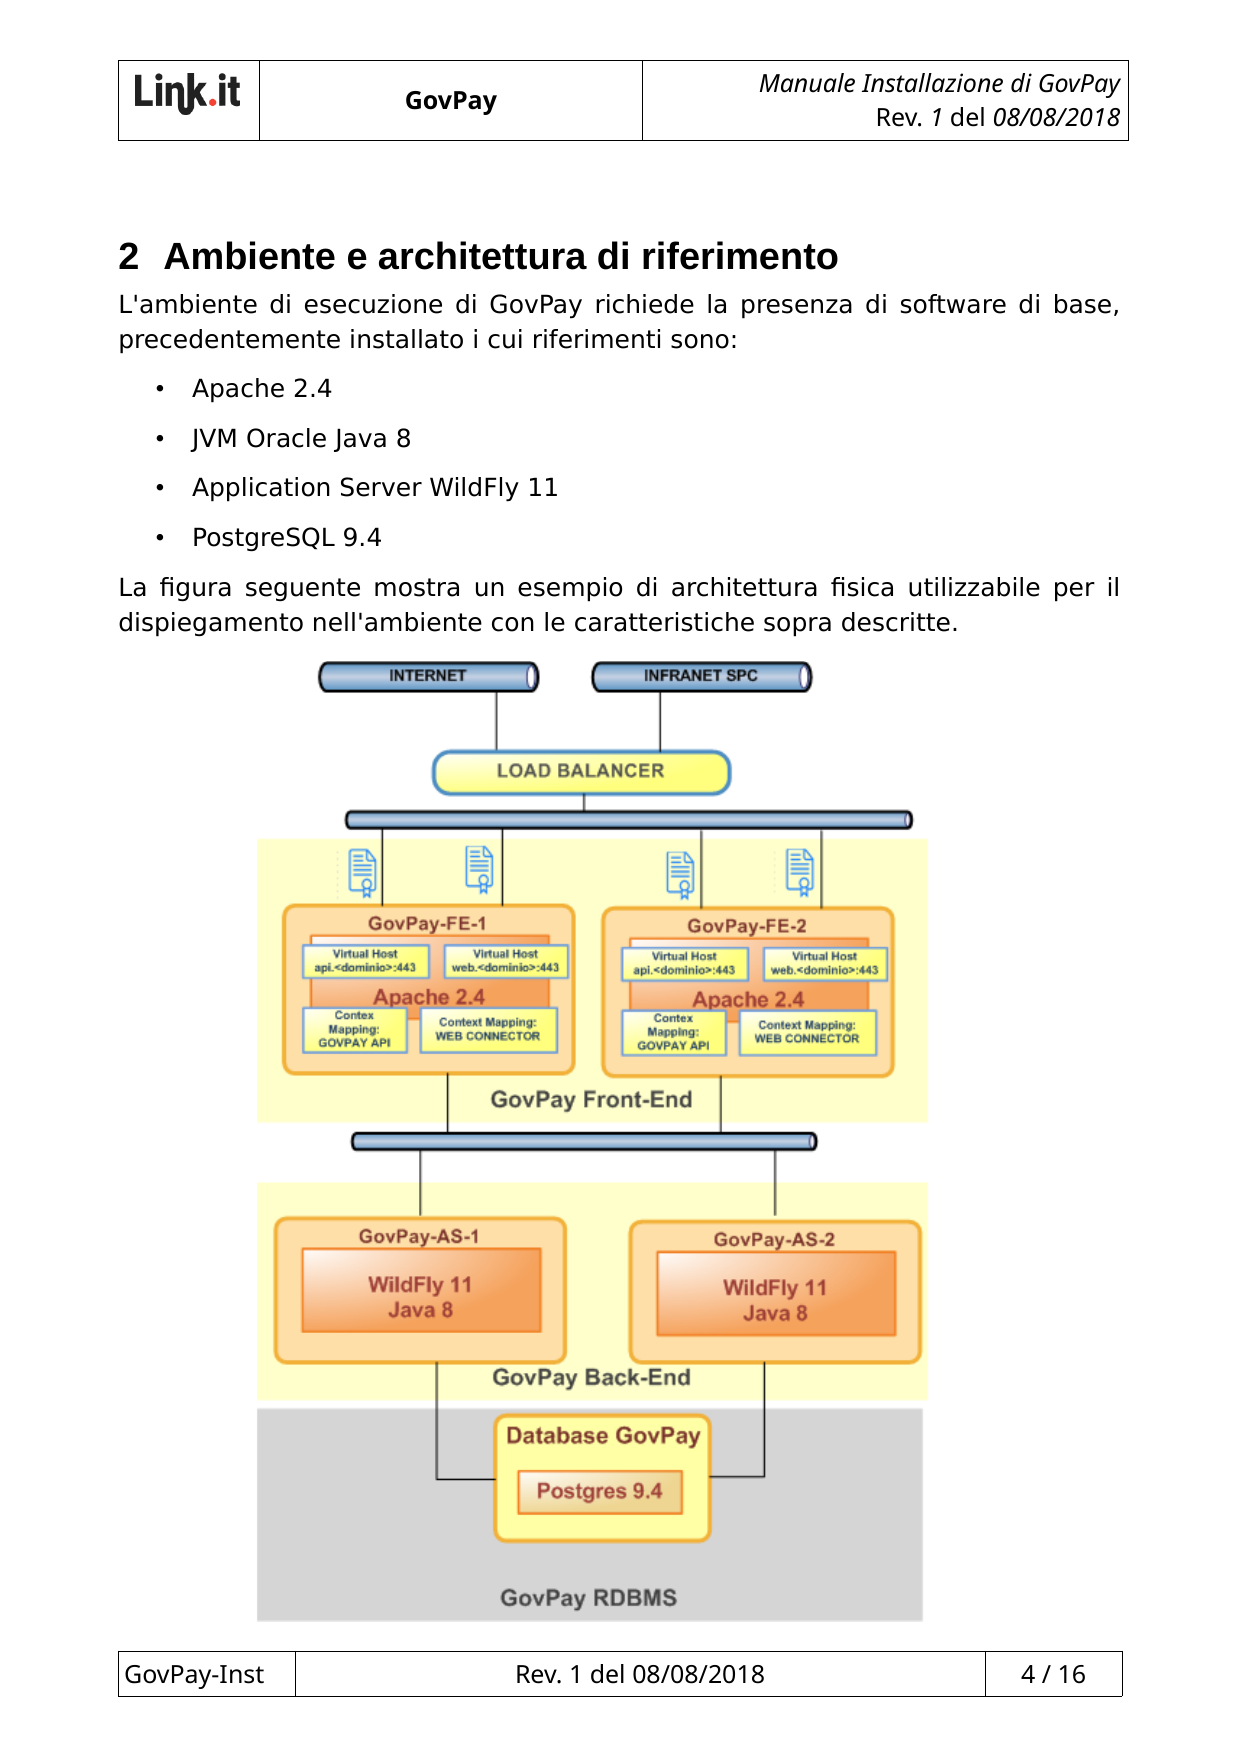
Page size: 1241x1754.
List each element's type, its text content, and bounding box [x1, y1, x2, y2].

subtitle Ambiente e architettura di riferimento [118, 234, 1122, 277]
list JVM Oracle Java 8 [156, 424, 1122, 453]
picture [256, 661, 929, 1622]
picture [123, 65, 254, 119]
text L'ambiente di esecuzione di GovPay richiede la presenza di software di base, precedentemente installato i cui riferimenti sono: [118, 290, 1122, 354]
list PostgreSQL 9.4 [156, 523, 1122, 552]
text La figura seguente mostra un esempio di architettura fisica utilizzabile per il dispiegamento nell'ambiente con le caratteristiche sopra descritte. [118, 573, 1122, 637]
list Apache 2.4 [156, 374, 1122, 404]
list Application Server WildFly 11 [156, 474, 1122, 503]
